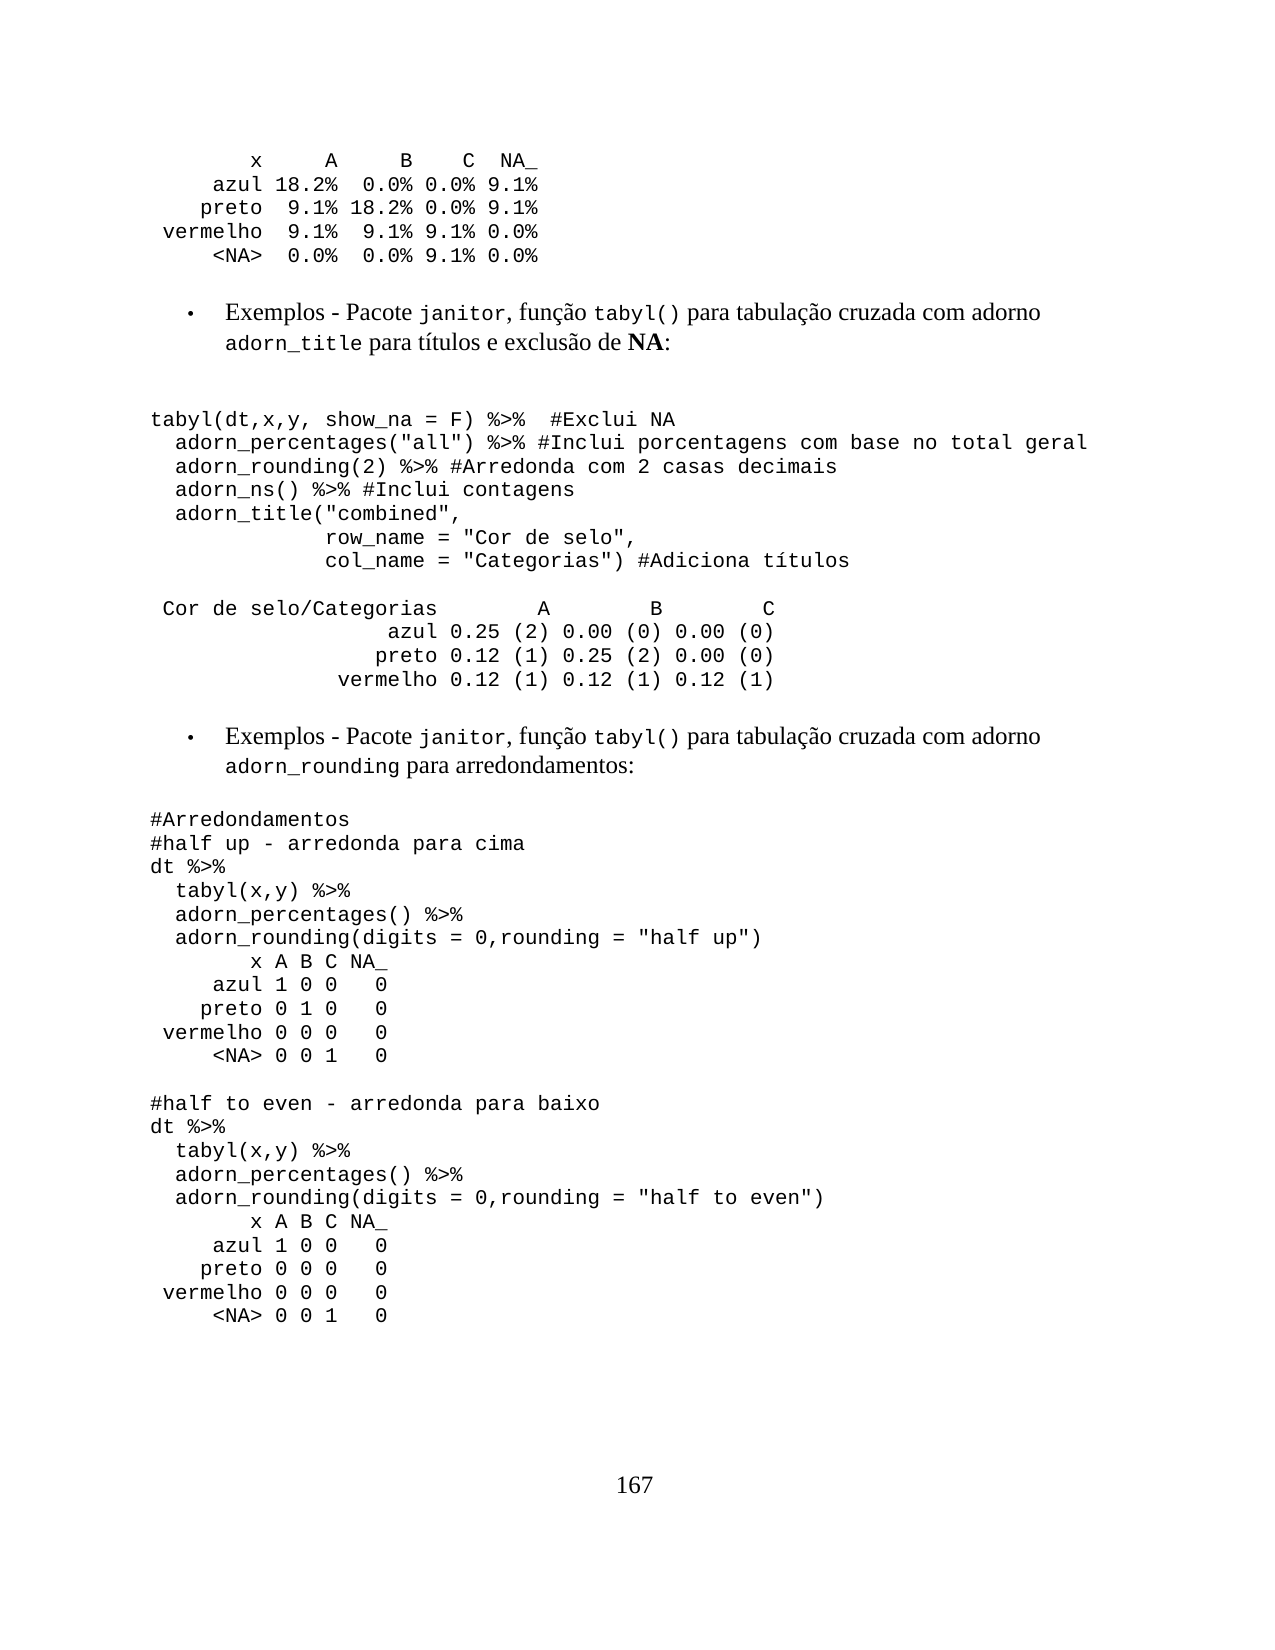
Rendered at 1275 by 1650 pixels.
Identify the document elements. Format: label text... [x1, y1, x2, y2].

text azul 0.25 (2) 0.00 (0) 0.00 (0) [150, 621, 1125, 645]
text tabyl(x,y) %>% [150, 1140, 1125, 1164]
text vermelho 0 0 0 0 [150, 1022, 1125, 1045]
text <NA> 0 0 1 0 [150, 1045, 1125, 1069]
text #half to even - arredonda para baixo [150, 1093, 1125, 1116]
text x A B C NA_ [150, 150, 1125, 174]
text adorn_percentages("all") %>% #Inclui porcentagens com base no total geral [150, 432, 1125, 456]
text preto 0 1 0 0 [150, 998, 1125, 1022]
text vermelho 9.1% 9.1% 9.1% 0.0% [150, 221, 1125, 244]
text adorn_rounding(digits = 0,rounding = "half up") [150, 927, 1125, 951]
text <NA> 0.0% 0.0% 9.1% 0.0% [150, 244, 1125, 268]
text x A B C NA_ [150, 951, 1125, 974]
text tabyl(dt,x,y, show_na = F) %>% #Exclui NA [150, 408, 1125, 432]
list Exemplos - Pacote janitor, função tabyl() para tabulação cruzada com adorno adorn_rounding para arredondamentos: [187, 721, 1125, 809]
text vermelho 0 0 0 0 [150, 1282, 1125, 1306]
text preto 9.1% 18.2% 0.0% 9.1% [150, 197, 1125, 221]
text adorn_percentages() %>% [150, 1164, 1125, 1187]
text #Arredondamentos [150, 809, 1125, 833]
text adorn_rounding(digits = 0,rounding = "half to even") [150, 1187, 1125, 1211]
text vermelho 0.12 (1) 0.12 (1) 0.12 (1) [150, 669, 1125, 692]
text preto 0.12 (1) 0.25 (2) 0.00 (0) [150, 645, 1125, 669]
text adorn_percentages() %>% [150, 903, 1125, 927]
text adorn_rounding(2) %>% #Arredonda com 2 casas decimais [150, 456, 1125, 479]
text Cor de selo/Categorias A B C [150, 598, 1125, 621]
text adorn_title("combined", [150, 503, 1125, 527]
text row_name = "Cor de selo", [150, 527, 1125, 550]
text col_name = "Categorias") #Adiciona títulos [150, 550, 1125, 574]
text dt %>% [150, 856, 1125, 880]
text azul 1 0 0 0 [150, 1234, 1125, 1258]
text <NA> 0 0 1 0 [150, 1306, 1125, 1329]
text preto 0 0 0 0 [150, 1258, 1125, 1282]
text azul 18.2% 0.0% 0.0% 9.1% [150, 174, 1125, 197]
text dt %>% [150, 1116, 1125, 1140]
text adorn_ns() %>% #Inclui contagens [150, 479, 1125, 503]
text x A B C NA_ [150, 1211, 1125, 1234]
text tabyl(x,y) %>% [150, 880, 1125, 903]
text azul 1 0 0 0 [150, 974, 1125, 998]
text #half up - arredonda para cima [150, 833, 1125, 856]
list Exemplos - Pacote janitor, função tabyl() para tabulação cruzada com adorno adorn_title para títulos e exclusão de NA: [187, 297, 1125, 385]
